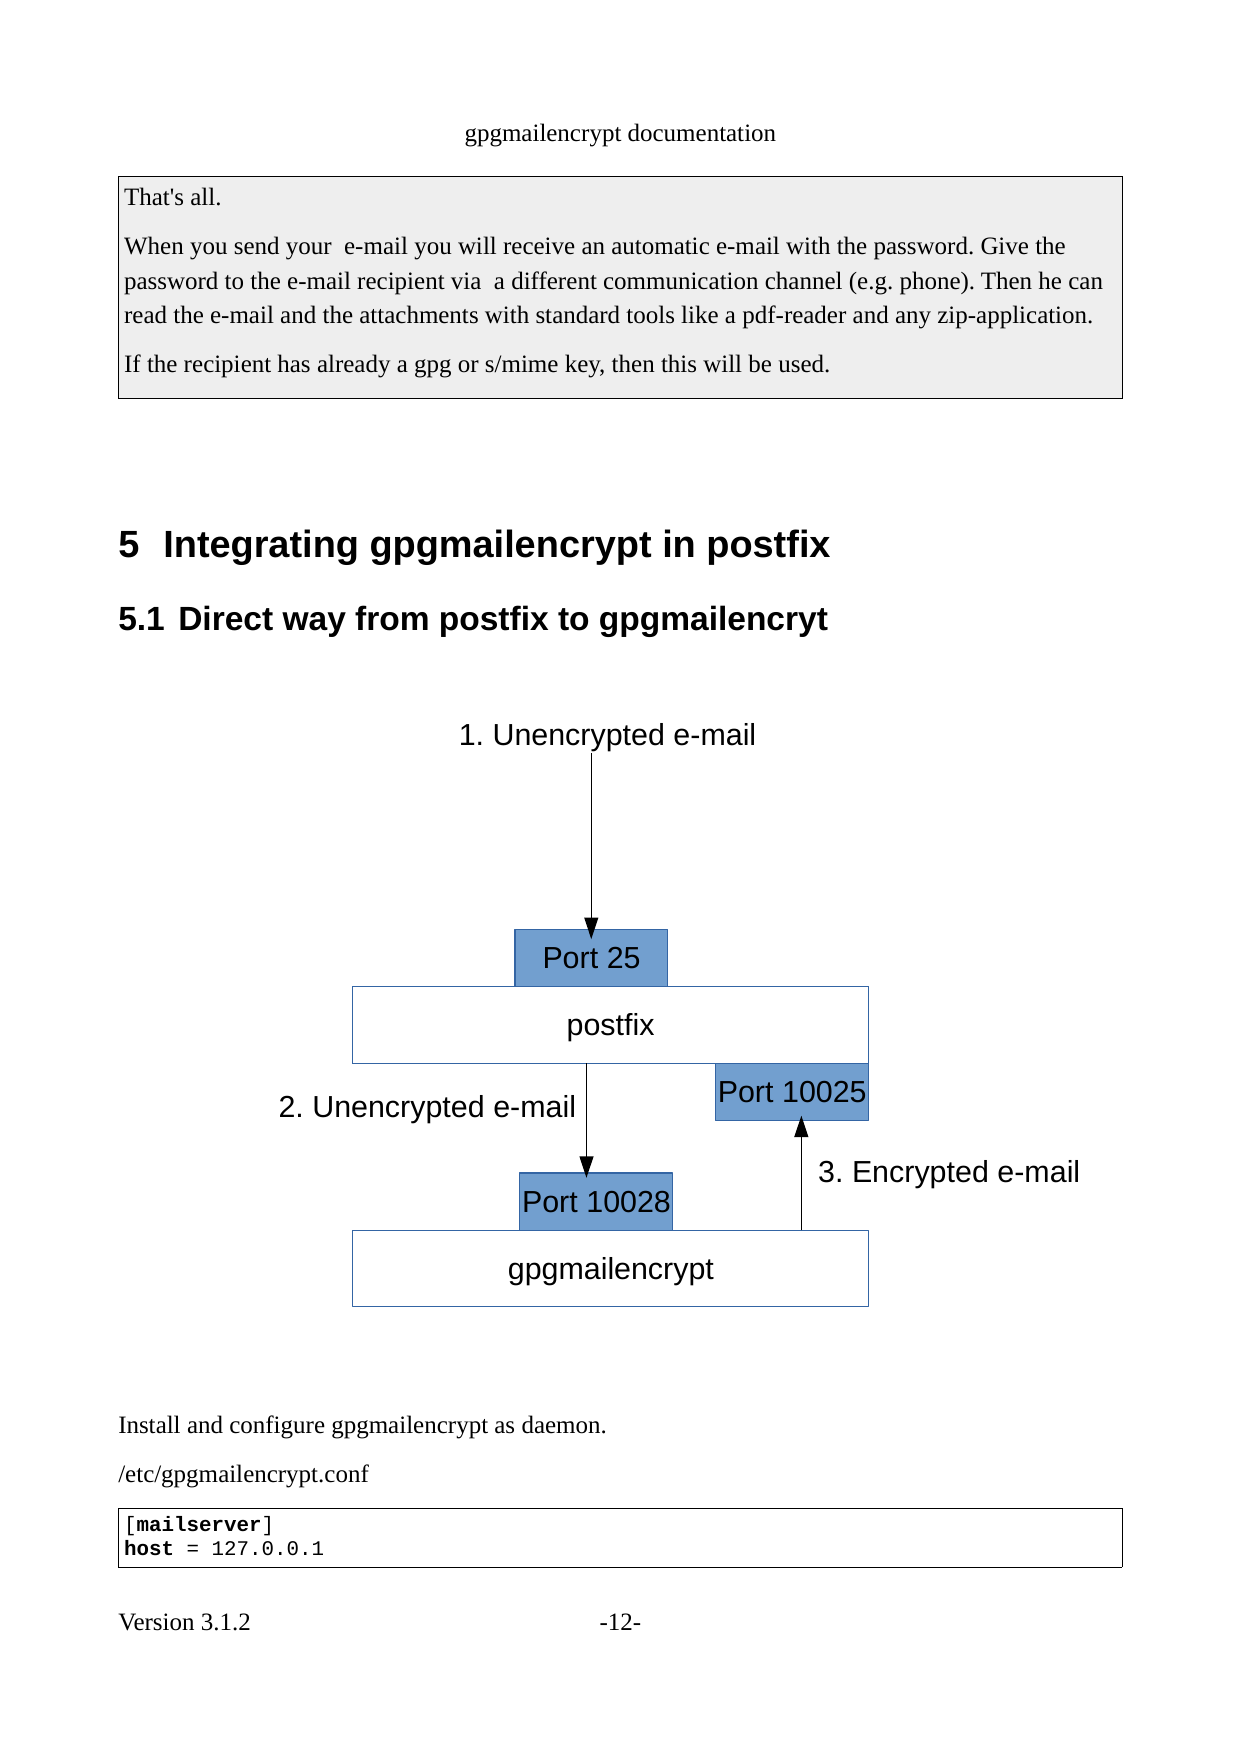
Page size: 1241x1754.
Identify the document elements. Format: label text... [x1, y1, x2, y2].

subtitle Direct way from postfix to gpgmailencryt [118, 598, 1122, 637]
table_header That's all. When you send your e-mail you will receive an automatic e-mail with the password. Give the password to the e-mail recipient via a different communication channel (e.g. phone). Then he can read the e-mail and the attachments with standard tools like a pdf-reader and any zip-application. If the recipient has already a gpg or s/mime key, then this will be used. [119, 177, 1122, 398]
text Install and configure gpgmailencrypt as daemon. [118, 1410, 1122, 1439]
text /etc/gpgmailencrypt.conf [118, 1459, 1122, 1488]
table_header [mailserver] host = 127.0.0.1 [119, 1509, 1122, 1567]
subtitle Integrating gpgmailencrypt in postfix [118, 522, 1122, 565]
